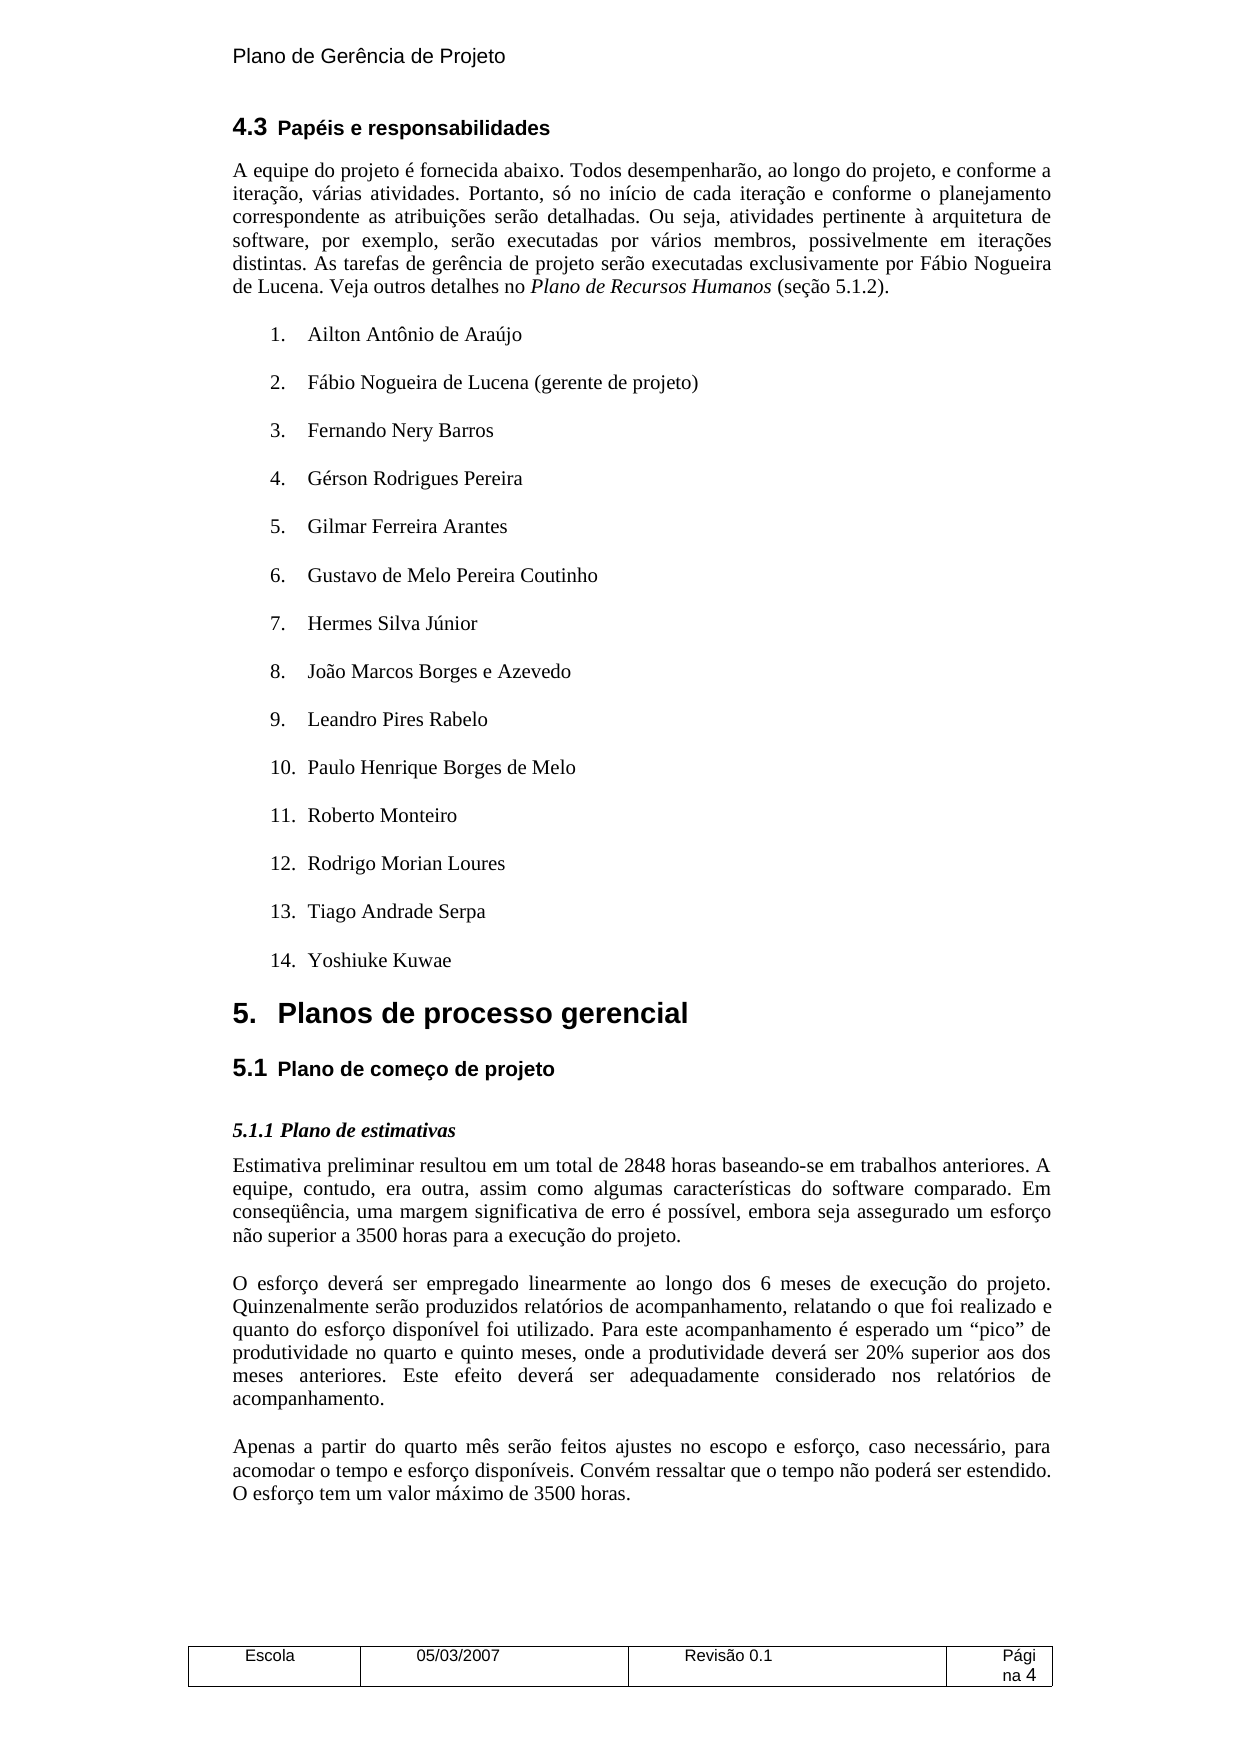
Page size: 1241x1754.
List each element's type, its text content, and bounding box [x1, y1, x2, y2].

subtitle Planos de processo gerencial [232, 997, 1053, 1029]
text O esforço deverá ser empregado linearmente ao longo dos 6 meses de execução do projeto. Quinzenalmente serão produzidos relatórios de acompanhamento, relatando o que foi realizado e quanto do esforço disponível foi utilizado. Para este acompanhamento é esperado um “pico” de produtividade no quarto e quinto meses, onde a produtividade deverá ser 20% superior aos dos meses anteriores. Este efeito deverá ser adequadamente considerado nos relatórios de acompanhamento. [232, 1272, 1053, 1410]
list João Marcos Borges e Azevedo [270, 660, 1053, 683]
text Apenas a partir do quarto mês serão feitos ajustes no escopo e esforço, caso necessário, para acomodar o tempo e esforço disponíveis. Convém ressaltar que o tempo não poderá ser estendido. O esforço tem um valor máximo de 3500 horas. [232, 1435, 1053, 1505]
list Roberto Monteiro [270, 804, 1053, 827]
list Hermes Silva Júnior [270, 612, 1053, 635]
list Gustavo de Melo Pereira Coutinho [270, 563, 1053, 587]
subtitle Plano de estimativas [232, 1119, 1053, 1142]
text Estimativa preliminar resultou em um total de 2848 horas baseando-se em trabalhos anteriores. A equipe, contudo, era outra, assim como algumas características do software comparado. Em conseqüência, uma margem significativa de erro é possível, embora seja assegurado um esforço não superior a 3500 horas para a execução do projeto. [232, 1154, 1053, 1247]
list Ailton Antônio de Araújo [270, 323, 1053, 346]
list Gérson Rodrigues Pereira [270, 467, 1053, 490]
list Paulo Henrique Borges de Melo [270, 756, 1053, 779]
list Gilmar Ferreira Arantes [270, 515, 1053, 538]
list Rodrigo Morian Loures [270, 852, 1053, 875]
list Tiago Andrade Serpa [270, 900, 1053, 923]
list Leandro Pires Rabelo [270, 708, 1053, 731]
text A equipe do projeto é fornecida abaixo. Todos desempenharão, ao longo do projeto, e conforme a iteração, várias atividades. Portanto, só no início de cada iteração e conforme o planejamento correspondente as atribuições serão detalhadas. Ou seja, atividades pertinente à arquitetura de software, por exemplo, serão executadas por vários membros, possivelmente em iterações distintas. As tarefas de gerência de projeto serão executadas exclusivamente por Fábio Nogueira de Lucena. Veja outros detalhes no Plano de Recursos Humanos (seção 5.1.2). [232, 159, 1053, 298]
list Fernando Nery Barros [270, 419, 1053, 442]
list Yoshiuke Kuwae [270, 948, 1053, 972]
subtitle Plano de começo de projeto [232, 1054, 1053, 1082]
list Fábio Nogueira de Lucena (gerente de projeto) [270, 371, 1053, 394]
subtitle Papéis e responsabilidades [232, 112, 1053, 140]
